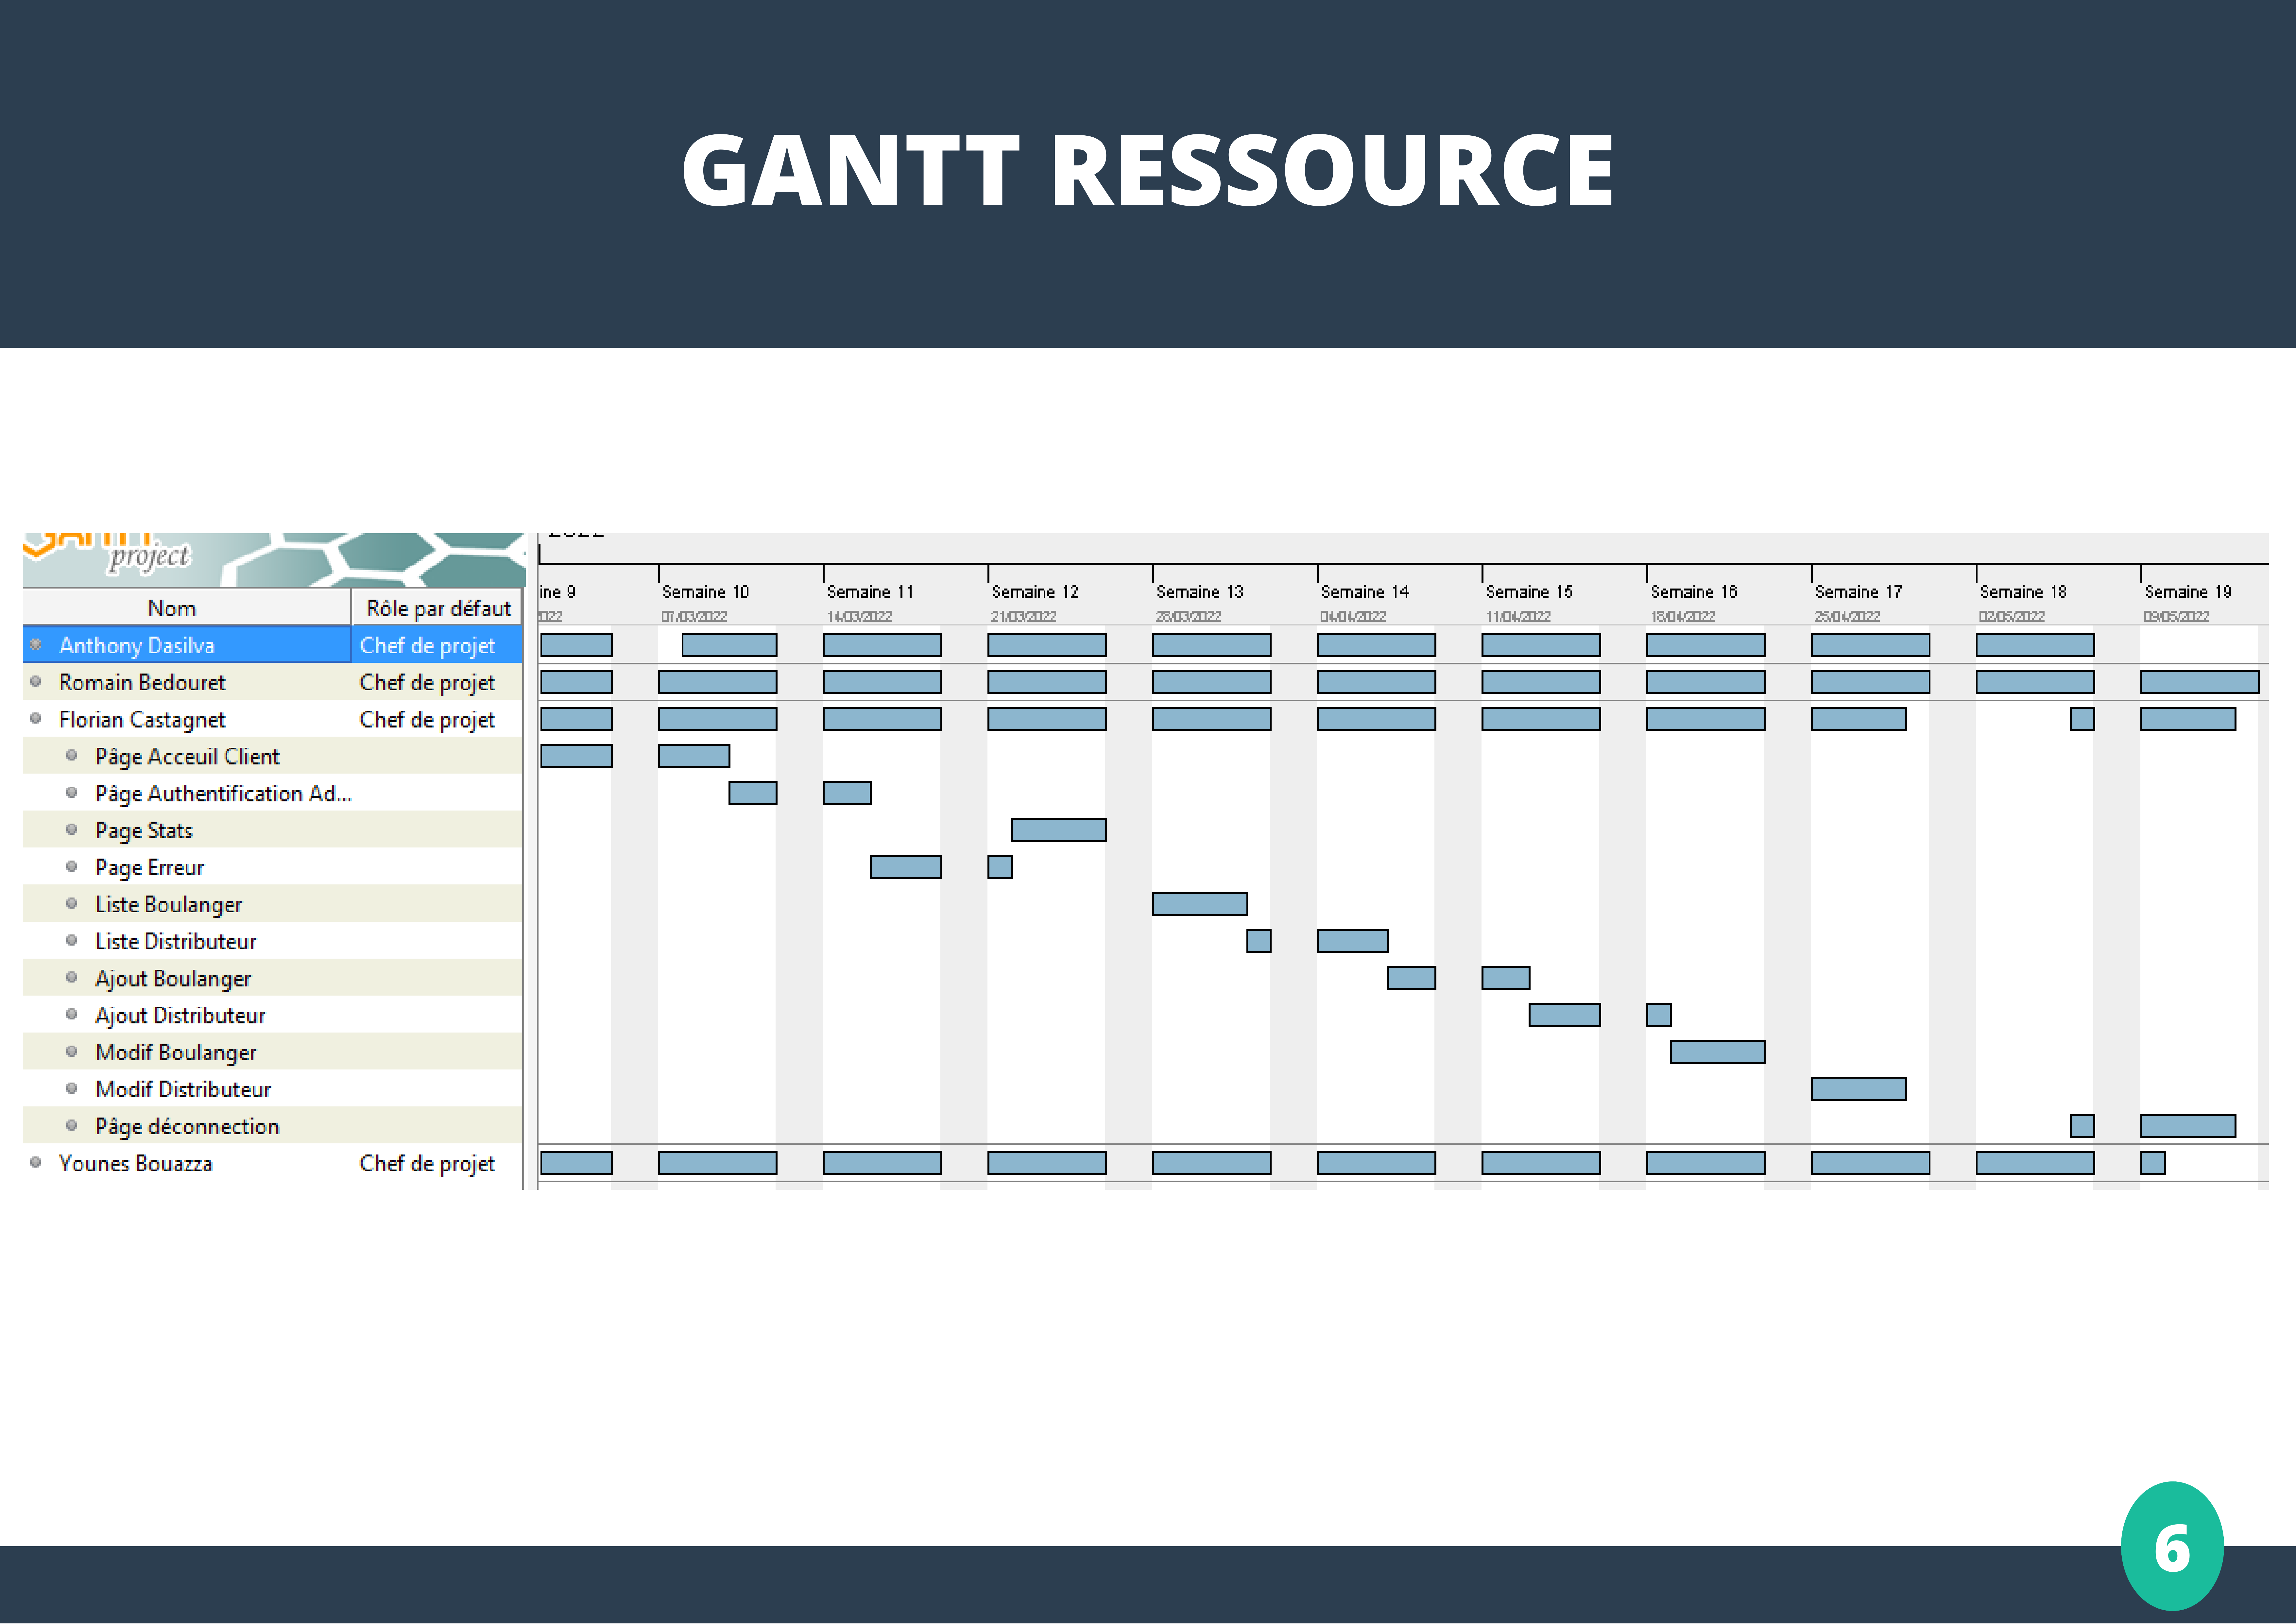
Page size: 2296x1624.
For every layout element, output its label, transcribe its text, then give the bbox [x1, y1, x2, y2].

picture [23, 533, 2273, 1197]
title GANTT RESSOURCE [82, 64, 2214, 270]
